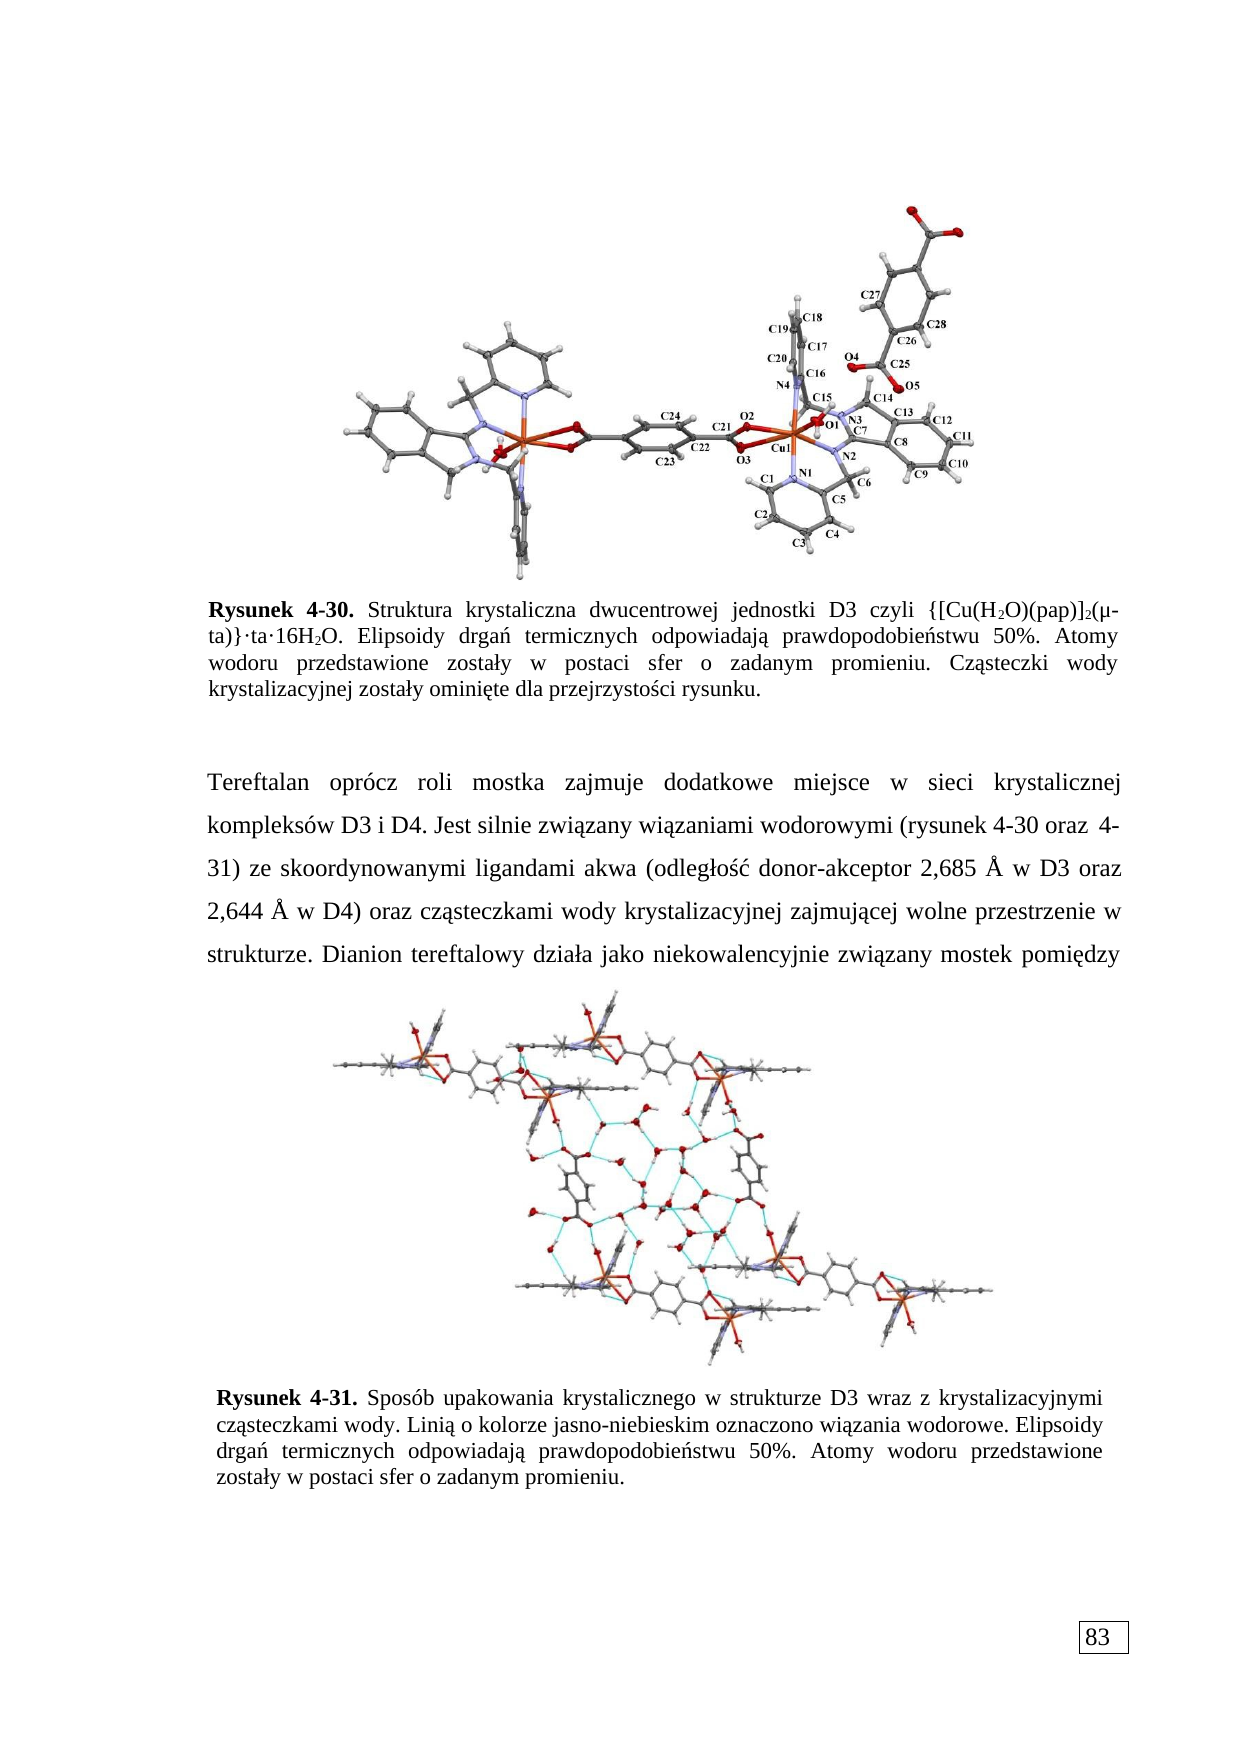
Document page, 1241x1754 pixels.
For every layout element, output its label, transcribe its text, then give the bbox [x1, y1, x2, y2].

picture [341, 205, 975, 581]
text Rysunek 4-30. Struktura krystaliczna dwucentrowej jednostki D3 czyli {[Cu(H2O)(pap)]2(μ- ta)}·ta·16H2O. Elipsoidy drgań termicznych odpowiadają prawdopodobieństwu 50%. Atomy wodoru przedstawione zostały w postaci sfer o zadanym promieniu. Cząsteczki wody krystalizacyjnej zostały ominięte dla przejrzystości rysunku. [208, 596, 1119, 701]
picture [330, 987, 996, 1367]
text Tereftalan oprócz roli mostka zajmuje dodatkowe miejsce w sieci krystalicznej kompleksów D3 i D4. Jest silnie związany wiązaniami wodorowymi (rysunek 4-30 oraz 4- [207, 767, 1122, 839]
text Rysunek 4-31. Sposób upakowania krystalicznego w strukturze D3 wraz z krystalizacyjnymi cząsteczkami wody. Linią o kolorze jasno-niebieskim oznaczono wiązania wodorowe. Elipsoidy drgań termicznych odpowiadają prawdopodobieństwu 50%. Atomy wodoru przedstawione zostały w postaci sfer o zadanym promieniu. [216, 1367, 1104, 1490]
text 31) ze skoordynowanymi ligandami akwa (odległość donor-akceptor 2,685 Å w D3 oraz 2,644 Å w D4) oraz cząsteczkami wody krystalizacyjnej zajmującej wolne przestrzenie w strukturze. Dianion tereftalowy działa jako niekowalencyjnie związany mostek pomiędzy [207, 853, 1123, 968]
